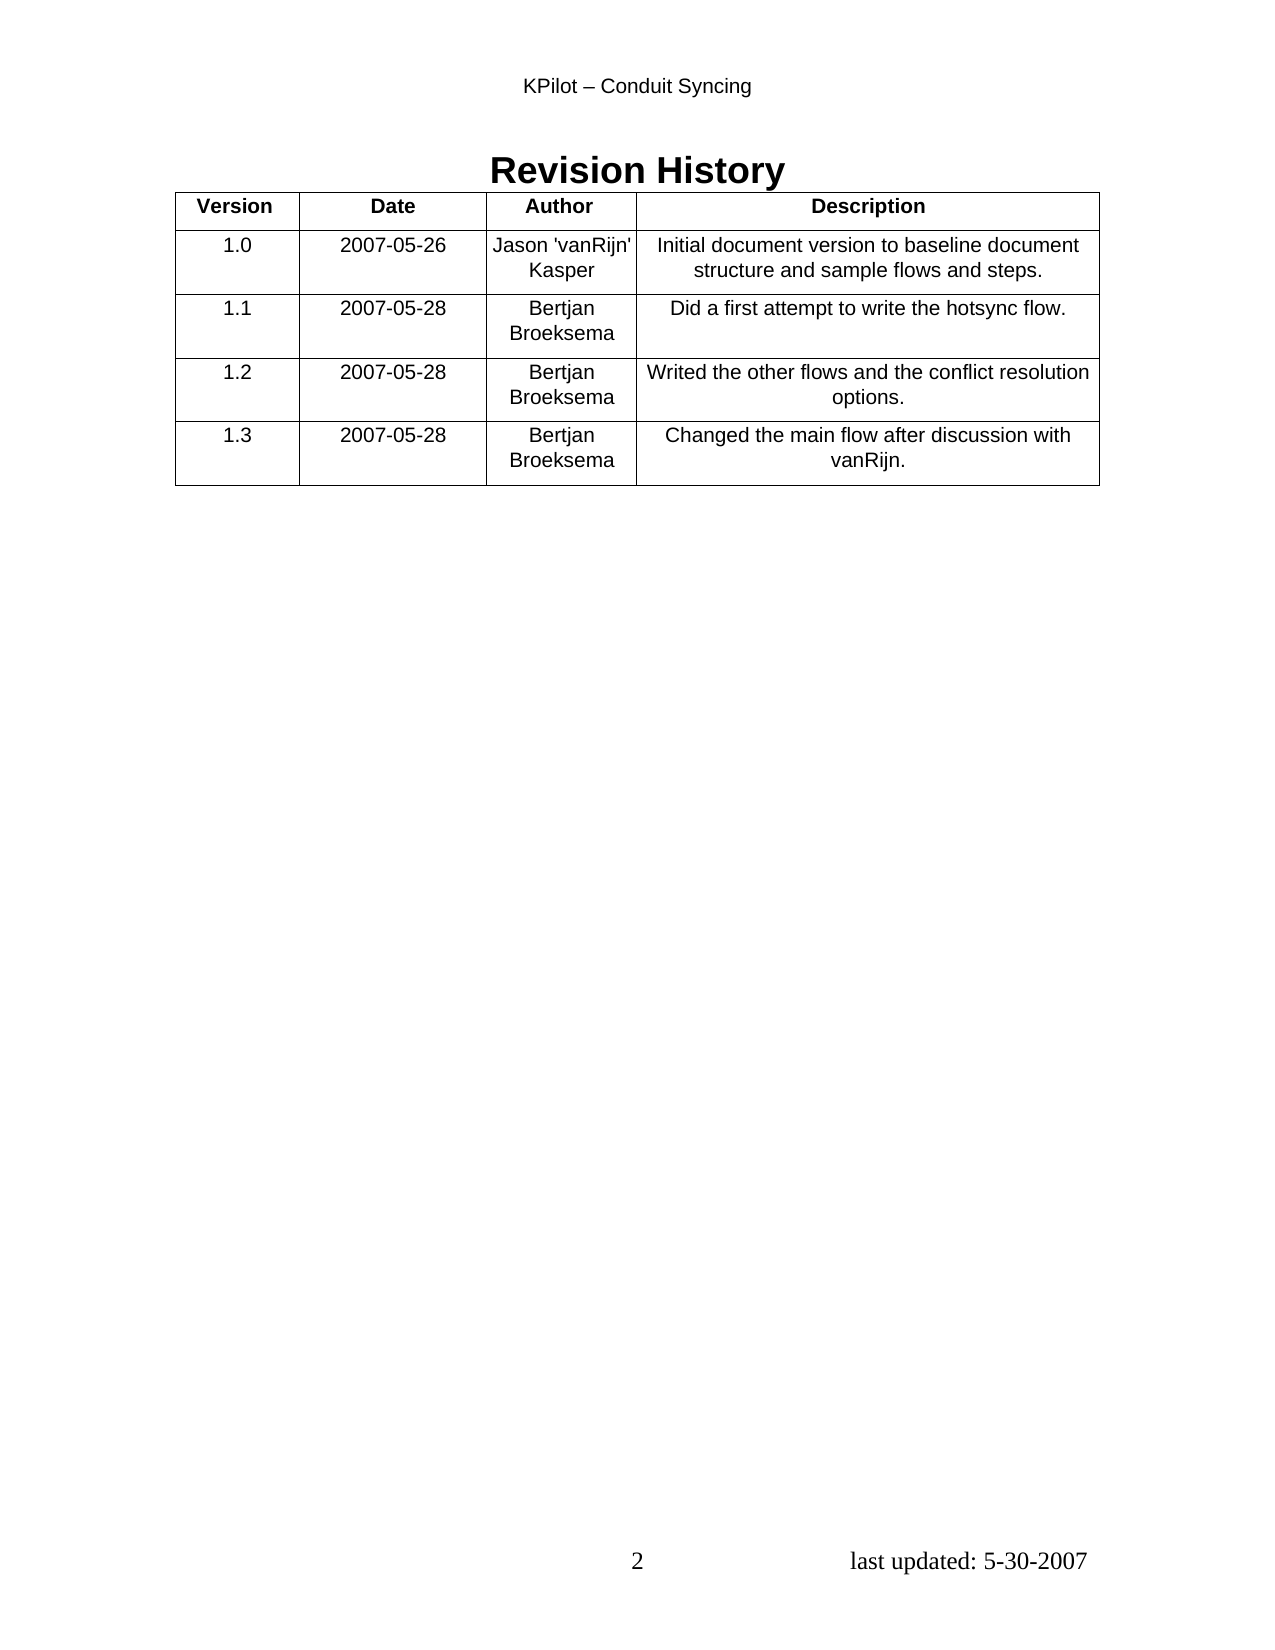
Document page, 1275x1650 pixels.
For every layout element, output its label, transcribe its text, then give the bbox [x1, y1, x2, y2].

table_cell 1.3 [176, 422, 299, 484]
table_header Description [637, 193, 1099, 230]
table_cell Bertjan Broeksema [487, 295, 636, 357]
table_cell 1.2 [176, 359, 299, 421]
table_cell 2007-05-28 [300, 422, 486, 484]
title Revision History [187, 150, 1087, 192]
table_cell Changed the main flow after discussion with vanRijn. [637, 422, 1099, 484]
table_header Author [487, 193, 636, 230]
table_cell Bertjan Broeksema [487, 359, 636, 421]
table_cell 2007-05-28 [300, 359, 486, 421]
table_cell Did a first attempt to write the hotsync flow. [637, 295, 1099, 357]
table_cell 1.1 [176, 295, 299, 357]
table_cell Writed the other flows and the conflict resolution options. [637, 359, 1099, 421]
table_cell Initial document version to baseline document structure and sample flows and steps. [637, 231, 1099, 294]
table_cell Bertjan Broeksema [487, 422, 636, 484]
table_cell 1.0 [176, 231, 299, 294]
table_header Version [176, 193, 299, 230]
table_cell 2007-05-28 [300, 295, 486, 357]
table_header Date [300, 193, 486, 230]
table_cell Jason 'vanRijn' Kasper [487, 231, 636, 294]
table_cell 2007-05-26 [300, 231, 486, 294]
